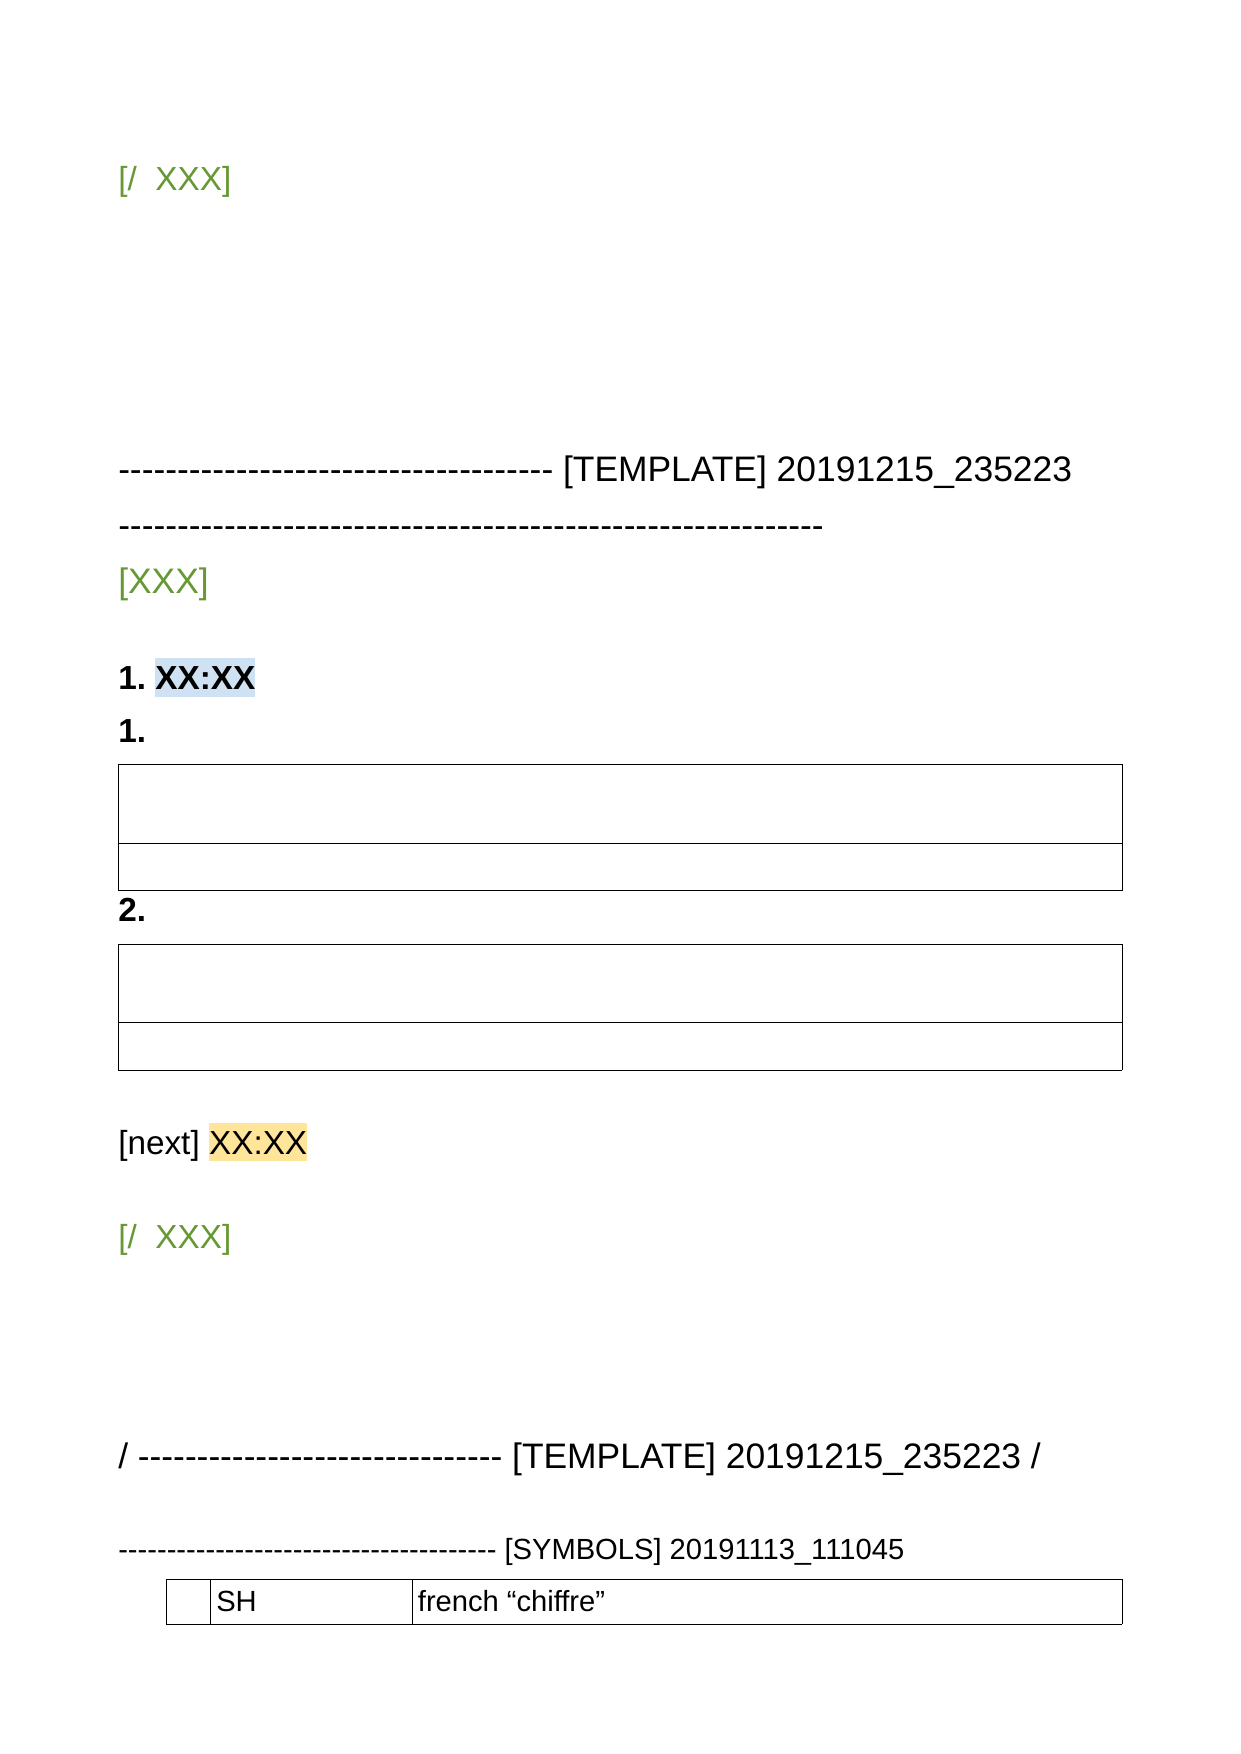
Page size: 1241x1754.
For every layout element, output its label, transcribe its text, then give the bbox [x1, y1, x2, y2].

text ------------------------------------- [TEMPLATE] 20191215_235223 [118, 448, 1122, 489]
table_cell [119, 844, 1122, 890]
text --------------------------------------- [SYMBOLS] 20191113_111045 [118, 1532, 1122, 1566]
table_header [167, 1580, 210, 1624]
table_header french “chiffre” [413, 1580, 1122, 1624]
table_header SH [211, 1580, 412, 1624]
text ------------------------------------------------------------ [118, 504, 1122, 545]
text [/ XXX] [118, 159, 1122, 198]
text [XXX] [118, 561, 1122, 601]
text 1. [118, 711, 1122, 749]
text [next] XX:XX [118, 1123, 1122, 1161]
table_header [119, 945, 1122, 1022]
table_cell [119, 1023, 1122, 1069]
text [/ XXX] [118, 1217, 1122, 1255]
table_header [119, 765, 1122, 843]
text / ------------------------------- [TEMPLATE] 20191215_235223 / [118, 1435, 1122, 1476]
text 2. [118, 891, 1122, 929]
text 1. XX:XX [118, 658, 1122, 697]
